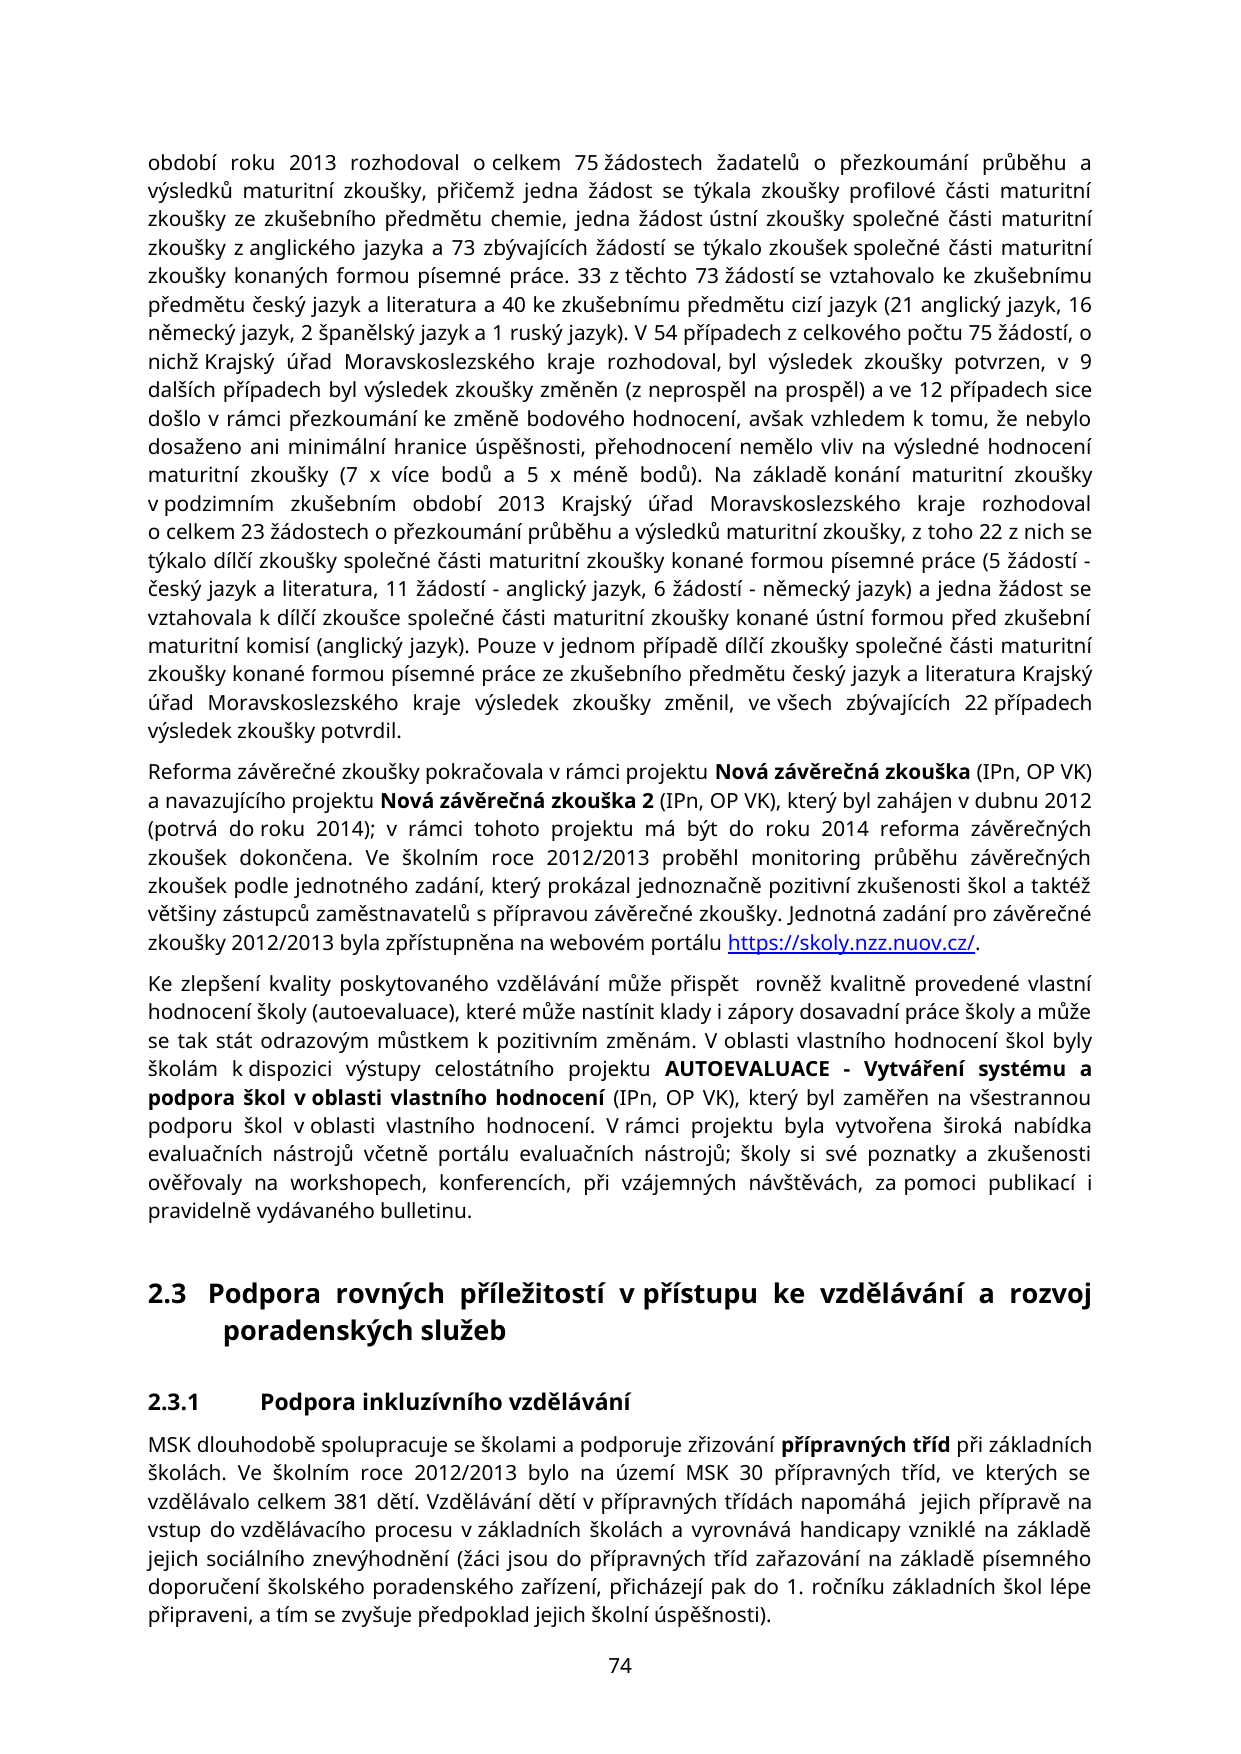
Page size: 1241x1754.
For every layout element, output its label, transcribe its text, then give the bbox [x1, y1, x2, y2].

subtitle Podpora inkluzívního vzdělávání [148, 1386, 1092, 1417]
text Ke zlepšení kvality poskytovaného vzdělávání může přispět rovněž kvalitně provedené vlastní hodnocení školy (autoevaluace), které může nastínit klady i zápory dosavadní práce školy a může se tak stát odrazovým můstkem k pozitivním změnám. V oblasti vlastního hodnocení škol byly školám k dispozici výstupy celostátního projektu AUTOEVALUACE - Vytváření systému a podpora škol v oblasti vlastního hodnocení (IPn, OP VK), který byl zaměřen na všestrannou podporu škol v oblasti vlastního hodnocení. V rámci projektu byla vytvořena široká nabídka evaluačních nástrojů včetně portálu evaluačních nástrojů; školy si své poznatky a zkušenosti ověřovaly na workshopech, konferencích, při vzájemných návštěvách, za pomoci publikací i pravidelně vydávaného bulletinu. [148, 969, 1092, 1225]
text MSK dlouhodobě spolupracuje se školami a podporuje zřizování přípravných tříd při základních školách. Ve školním roce 2012/2013 bylo na území MSK 30 přípravných tříd, ve kterých se vzdělávalo celkem 381 dětí. Vzdělávání dětí v přípravných třídách napomáhá jejich přípravě na vstup do vzdělávacího procesu v základních školách a vyrovnává handicapy vzniklé na základě jejich sociálního znevýhodnění (žáci jsou do přípravných tříd zařazování na základě písemného doporučení školského poradenského zařízení, přicházejí pak do 1. ročníku základních škol lépe připraveni, a tím se zvyšuje předpoklad jejich školní úspěšnosti). [148, 1430, 1092, 1629]
text období roku 2013 rozhodoval o celkem 75 žádostech žadatelů o přezkoumání průběhu a výsledků maturitní zkoušky, přičemž jedna žádost se týkala zkoušky profilové části maturitní zkoušky ze zkušebního předmětu chemie, jedna žádost ústní zkoušky společné části maturitní zkoušky z anglického jazyka a 73 zbývajících žádostí se týkalo zkoušek společné části maturitní zkoušky konaných formou písemné práce. 33 z těchto 73 žádostí se vztahovalo ke zkušebnímu předmětu český jazyk a literatura a 40 ke zkušebnímu předmětu cizí jazyk (21 anglický jazyk, 16 německý jazyk, 2 španělský jazyk a 1 ruský jazyk). V 54 případech z celkového počtu 75 žádostí, o nichž Krajský úřad Moravskoslezského kraje rozhodoval, byl výsledek zkoušky potvrzen, v 9 dalších případech byl výsledek zkoušky změněn (z neprospěl na prospěl) a ve 12 případech sice došlo v rámci přezkoumání ke změně bodového hodnocení, avšak vzhledem k tomu, že nebylo dosaženo ani minimální hranice úspěšnosti, přehodnocení nemělo vliv na výsledné hodnocení maturitní zkoušky (7 x více bodů a 5 x méně bodů). Na základě konání maturitní zkoušky v podzimním zkušebním období 2013 Krajský úřad Moravskoslezského kraje rozhodoval o celkem 23 žádostech o přezkoumání průběhu a výsledků maturitní zkoušky, z toho 22 z nich se týkalo dílčí zkoušky společné části maturitní zkoušky konané formou písemné práce (5 žádostí - český jazyk a literatura, 11 žádostí - anglický jazyk, 6 žádostí - německý jazyk) a jedna žádost se vztahovala k dílčí zkoušce společné části maturitní zkoušky konané ústní formou před zkušební maturitní komisí (anglický jazyk). Pouze v jednom případě dílčí zkoušky společné části maturitní zkoušky konané formou písemné práce ze zkušebního předmětu český jazyk a literatura Krajský úřad Moravskoslezského kraje výsledek zkoušky změnil, ve všech zbývajících 22 případech výsledek zkoušky potvrdil. [148, 148, 1092, 745]
text Reforma závěrečné zkoušky pokračovala v rámci projektu Nová závěrečná zkouška (IPn, OP VK) a navazujícího projektu Nová závěrečná zkouška 2 (IPn, OP VK), který byl zahájen v dubnu 2012 (potrvá do roku 2014); v rámci tohoto projektu má být do roku 2014 reforma závěrečných zkoušek dokončena. Ve školním roce 2012/2013 proběhl monitoring průběhu závěrečných zkoušek podle jednotného zadání, který prokázal jednoznačně pozitivní zkušenosti škol a taktéž většiny zástupců zaměstnavatelů s přípravou závěrečné zkoušky. Jednotná zadání pro závěrečné zkoušky 2012/2013 byla zpřístupněna na webovém portálu https://skoly.nzz.nuov.cz/. [148, 757, 1092, 956]
subtitle Podpora rovných příležitostí v přístupu ke vzdělávání a rozvoj poradenských služeb [148, 1275, 1092, 1349]
